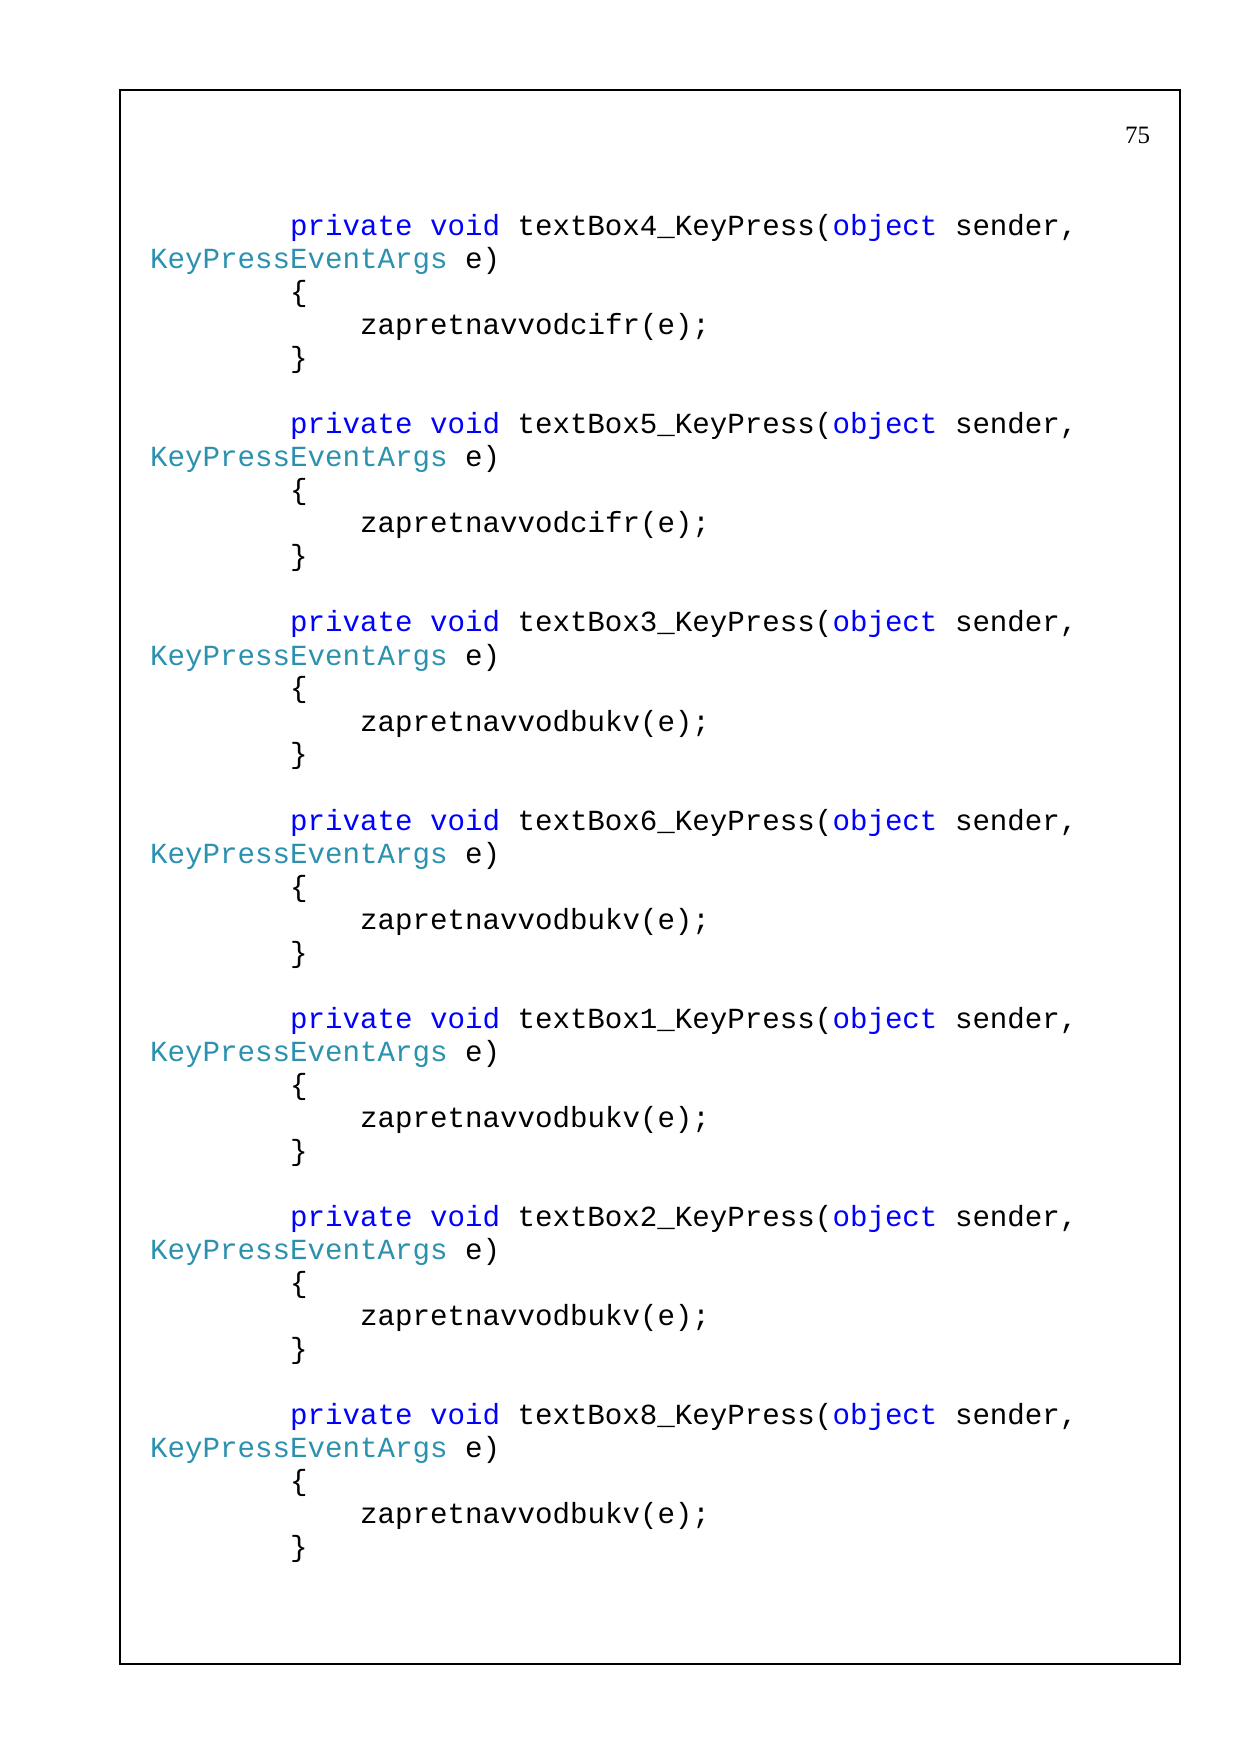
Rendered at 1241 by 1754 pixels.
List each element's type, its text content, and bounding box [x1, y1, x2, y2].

text zapretnavvodbukv(e); [150, 1301, 1149, 1334]
text { [150, 476, 1149, 508]
text } [150, 740, 1149, 773]
text zapretnavvodbukv(e); [150, 707, 1149, 740]
text private void textBox1_KeyPress(object sender, KeyPressEventArgs e) [150, 1004, 1149, 1070]
text zapretnavvodcifr(e); [150, 508, 1149, 542]
text zapretnavvodbukv(e); [150, 905, 1149, 938]
text } [150, 343, 1149, 376]
text } [150, 938, 1149, 971]
text } [150, 1334, 1149, 1367]
text private void textBox5_KeyPress(object sender, KeyPressEventArgs e) [150, 409, 1149, 476]
text } [150, 1136, 1149, 1169]
text private void textBox2_KeyPress(object sender, KeyPressEventArgs e) [150, 1202, 1149, 1268]
text private void textBox8_KeyPress(object sender, KeyPressEventArgs e) [150, 1400, 1149, 1466]
text } [150, 542, 1149, 574]
text } [150, 1532, 1149, 1565]
text private void textBox3_KeyPress(object sender, KeyPressEventArgs e) [150, 608, 1149, 674]
text { [150, 1268, 1149, 1301]
text { [150, 1466, 1149, 1499]
text { [150, 277, 1149, 310]
text zapretnavvodcifr(e); [150, 310, 1149, 343]
text private void textBox6_KeyPress(object sender, KeyPressEventArgs e) [150, 806, 1149, 872]
text { [150, 872, 1149, 905]
text { [150, 1070, 1149, 1103]
text { [150, 674, 1149, 707]
text zapretnavvodbukv(e); [150, 1499, 1149, 1532]
text private void textBox4_KeyPress(object sender, KeyPressEventArgs e) [150, 211, 1149, 277]
text zapretnavvodbukv(e); [150, 1103, 1149, 1136]
